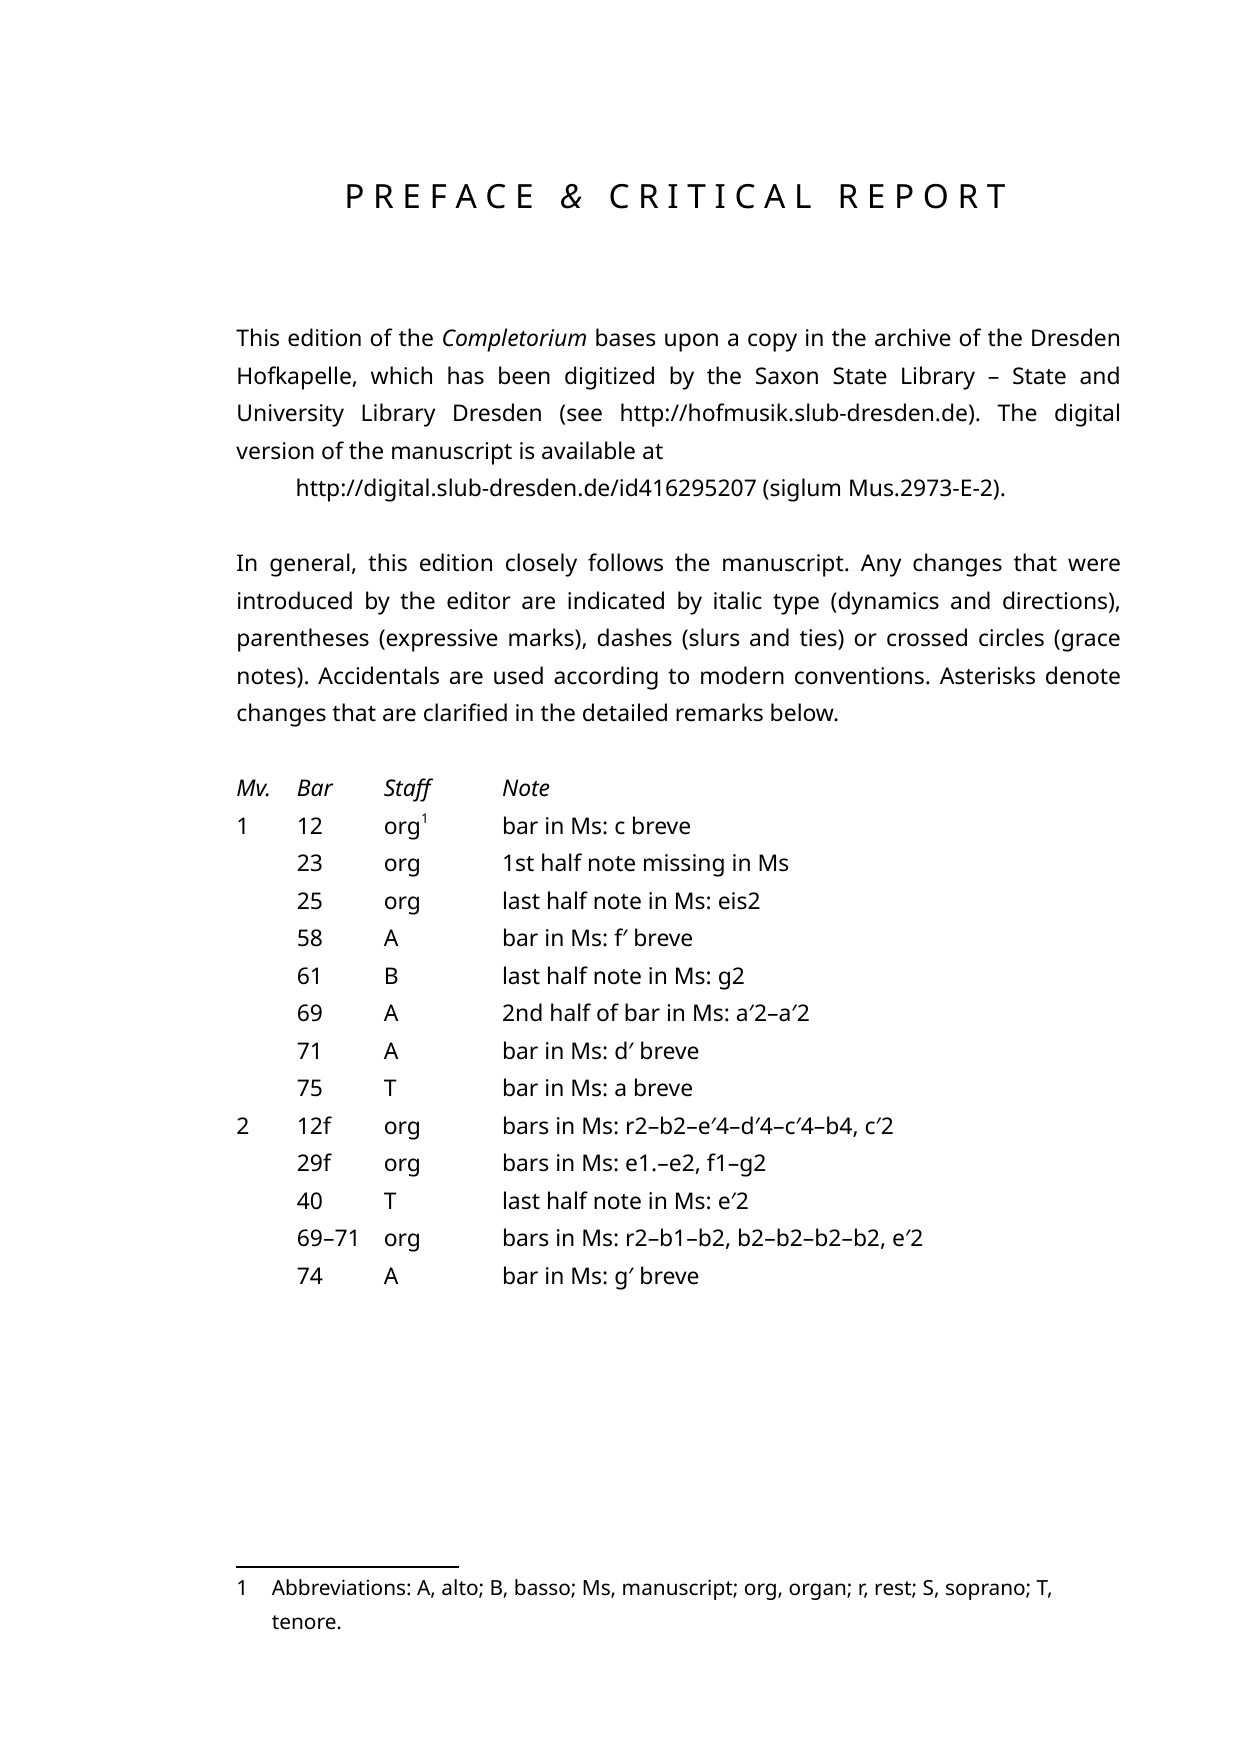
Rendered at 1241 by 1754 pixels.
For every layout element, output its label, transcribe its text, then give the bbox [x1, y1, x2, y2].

text P R E F A C E & C R I T I C A L R E P O R T [236, 173, 1122, 218]
text http://digital.slub-dresden.de/id416295207 (siglum Mus.2973-E-2). [236, 472, 1122, 504]
text This edition of the Completorium bases upon a copy in the archive of the Dresden Hofkapelle, which has been digitized by the Saxon State Library – State and University Library Dresden (see http://hofmusik.slub-dresden.de). The digital version of the manuscript is available at [236, 322, 1122, 466]
text Abbreviations: A, alto; B, basso; Ms, manuscript; org, organ; r, rest; S, soprano; T, tenore. [236, 1573, 1122, 1636]
text Mv. Bar Staff Note 1 12 org bar in Ms: c breve 23 org 1st half note missing in Ms 25 org last half note in Ms: eis2 58 A bar in Ms: f′ breve 61 B last half note in Ms: g2 69 A 2nd half of bar in Ms: a′2–a′2 71 A bar in Ms: d′ breve 75 T bar in Ms: a breve 2 12f org bars in Ms: r2–b2–e′4–d′4–c′4–b4, c′2 29f org bars in Ms: e1.–e2, f1–g2 40 T last half note in Ms: e′2 69–71 org bars in Ms: r2–b1–b2, b2–b2–b2–b2, e′2 74 A bar in Ms: g′ breve [236, 772, 1122, 1404]
text In general, this edition closely follows the manuscript. Any changes that were introduced by the editor are indicated by italic type (dynamics and directions), parentheses (expressive marks), dashes (slurs and ties) or crossed circles (grace notes). Accidentals are used according to modern conventions. Asterisks denote changes that are clarified in the detailed remarks below. [236, 547, 1122, 729]
